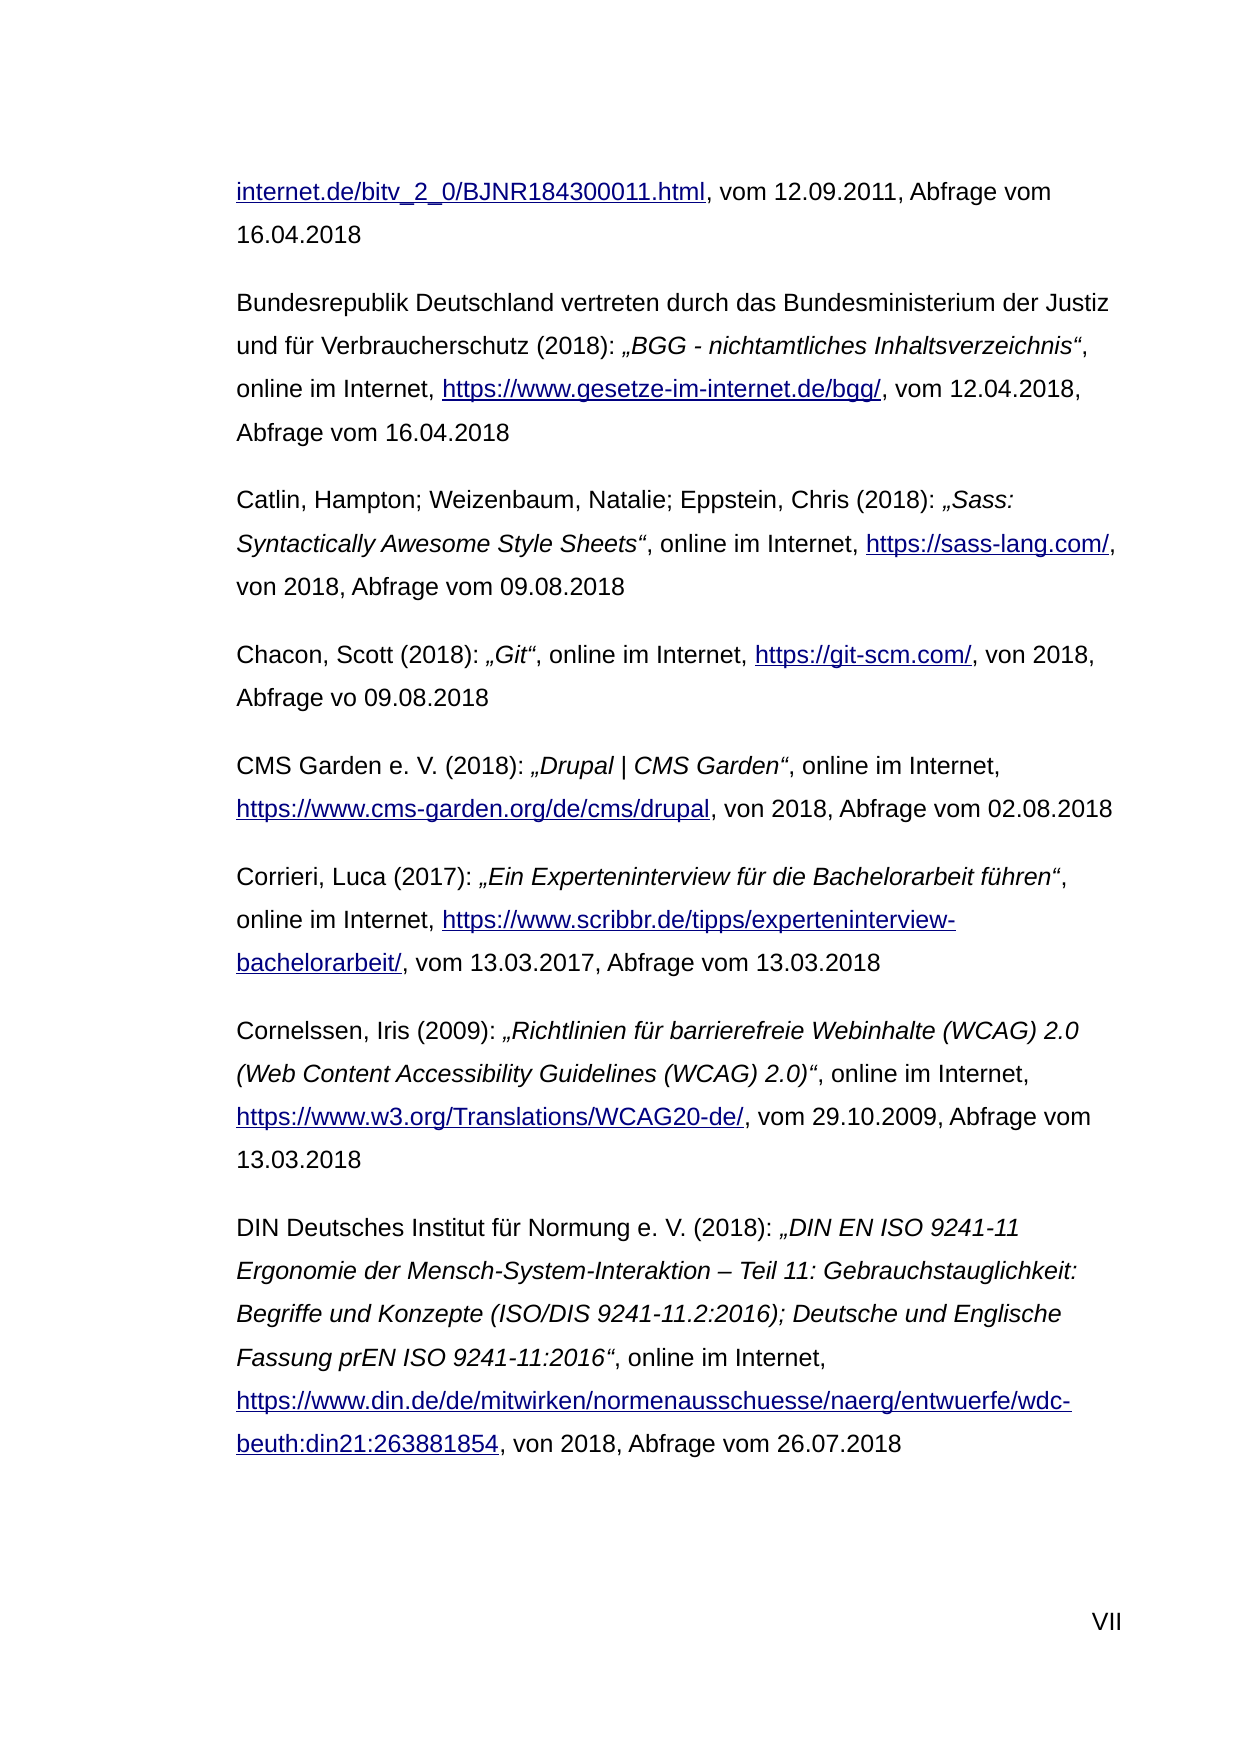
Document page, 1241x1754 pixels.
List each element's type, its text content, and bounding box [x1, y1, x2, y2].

text CMS Garden e. V. (2018): „Drupal | CMS Garden“, online im Internet, https://www.cms-garden.org/de/cms/drupal, von 2018, Abfrage vom 02.08.2018 [236, 751, 1122, 823]
text DIN Deutsches Institut für Normung e. V. (2018): „DIN EN ISO 9241-11 Ergonomie der Mensch-System-Interaktion – Teil 11: Gebrauchstauglichkeit: Begriffe und Konzepte (ISO/DIS 9241-11.2:2016); Deutsche und Englische Fassung prEN ISO 9241-11:2016“, online im Internet, https://www.din.de/de/mitwirken/normenausschuesse/naerg/entwuerfe/wdc-beuth:din21:263881854, von 2018, Abfrage vom 26.07.2018 [236, 1213, 1122, 1458]
text internet.de/bitv_2_0/BJNR184300011.html, vom 12.09.2011, Abfrage vom 16.04.2018 [236, 177, 1122, 249]
text Cornelssen, Iris (2009): „Richtlinien für barrierefreie Webinhalte (WCAG) 2.0 (Web Content Accessibility Guidelines (WCAG) 2.0)“, online im Internet, https://www.w3.org/Translations/WCAG20-de/, vom 29.10.2009, Abfrage vom 13.03.2018 [236, 1016, 1122, 1174]
text Bundesrepublik Deutschland vertreten durch das Bundesministerium der Justiz und für Verbraucherschutz (2018): „BGG - nichtamtliches Inhaltsverzeichnis“, online im Internet, https://www.gesetze-im-internet.de/bgg/, vom 12.04.2018, Abfrage vom 16.04.2018 [236, 288, 1122, 446]
text Corrieri, Luca (2017): „Ein Experteninterview für die Bachelorarbeit führen“, online im Internet, https://www.scribbr.de/tipps/experteninterview-bachelorarbeit/, vom 13.03.2017, Abfrage vom 13.03.2018 [236, 862, 1122, 977]
text Catlin, Hampton; Weizenbaum, Natalie; Eppstein, Chris (2018): „Sass: Syntactically Awesome Style Sheets“, online im Internet, https://sass-lang.com/, von 2018, Abfrage vom 09.08.2018 [236, 486, 1122, 601]
text Chacon, Scott (2018): „Git“, online im Internet, https://git-scm.com/, von 2018, Abfrage vo 09.08.2018 [236, 640, 1122, 712]
